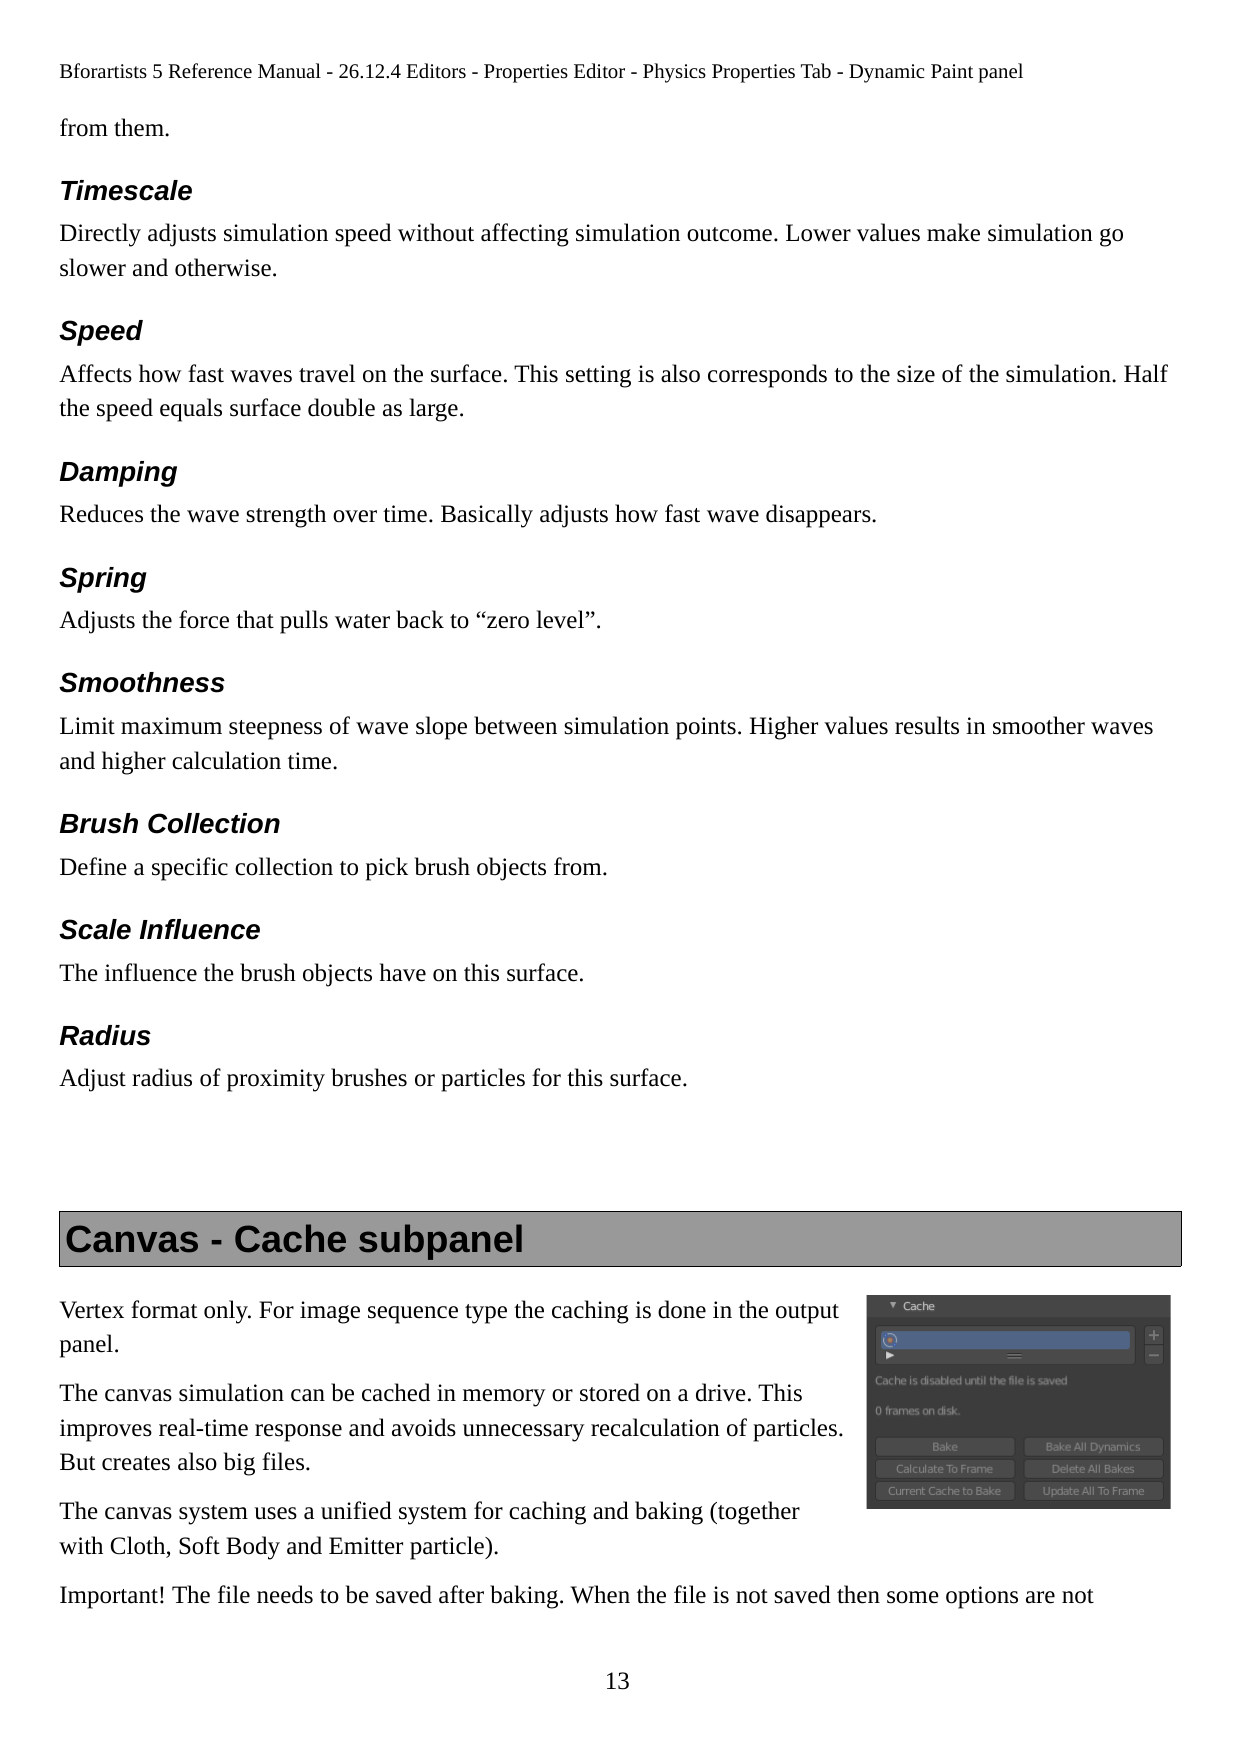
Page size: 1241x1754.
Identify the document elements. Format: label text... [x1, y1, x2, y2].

subtitle Scale Influence [59, 913, 1181, 945]
subtitle Radius [59, 1019, 1181, 1051]
picture [866, 1295, 1171, 1509]
text Affects how fast waves travel on the surface. This setting is also corresponds to the size of the simulation. Half the speed equals surface double as large. [59, 359, 1181, 422]
subtitle Brush Collection [59, 807, 1181, 839]
text Adjust radius of proximity brushes or particles for this surface. [59, 1063, 1181, 1092]
text Vertex format only. For image sequence type the caching is done in the output panel. [59, 1295, 866, 1358]
text Limit maximum steepness of wave slope between simulation points. Higher values results in smoother waves and higher calculation time. [59, 711, 1181, 774]
subtitle Speed [59, 314, 1181, 346]
subtitle Spring [59, 561, 1181, 593]
text Important! The file needs to be saved after baking. When the file is not saved then some options are not [59, 1580, 1181, 1609]
subtitle Smoothness [59, 667, 1181, 699]
text from them. [59, 113, 1181, 141]
text The canvas simulation can be cached in memory or stored on a drive. This improves real-time response and avoids unnecessary recalculation of particles. But creates also big files. [59, 1378, 866, 1476]
text Directly adjusts simulation speed without affecting simulation outcome. Lower values make simulation go slower and otherwise. [59, 218, 1181, 282]
subtitle Damping [59, 455, 1181, 487]
text The influence the brush objects have on this surface. [59, 958, 1181, 986]
text Define a specific collection to pick brush objects from. [59, 852, 1181, 880]
text Adjusts the force that pulls water back to “zero level”. [59, 605, 1181, 634]
subtitle Timescale [59, 174, 1181, 206]
text Reduces the wave strength over time. Basically adjusts how fast wave disappears. [59, 499, 1181, 528]
text The canvas system uses a unified system for caching and baking (together with Cloth, Soft Body and Emitter particle). [59, 1496, 1181, 1559]
table_header Canvas - Cache subpanel [60, 1212, 1181, 1266]
